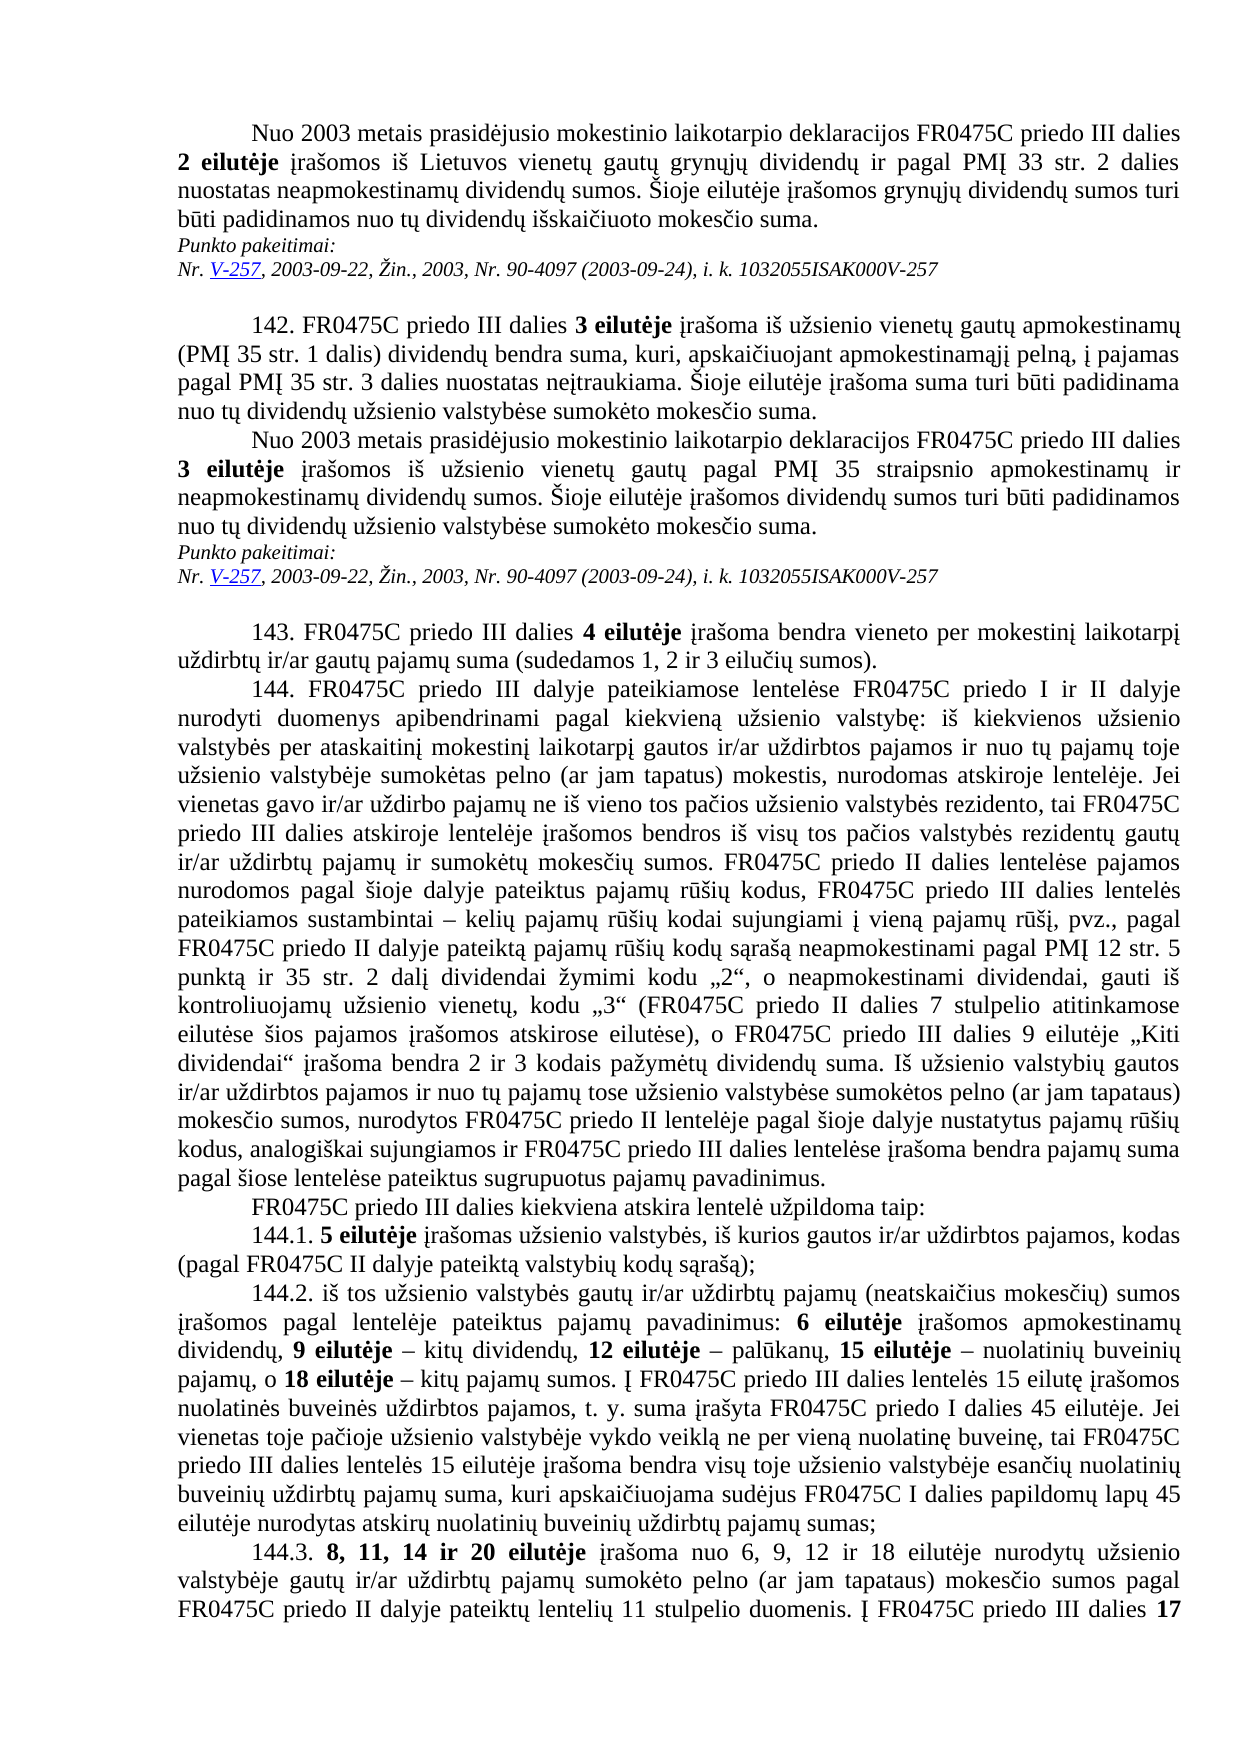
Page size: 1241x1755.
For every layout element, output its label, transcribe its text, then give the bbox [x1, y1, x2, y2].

text 144. FR0475C priedo III dalyje pateikiamose lentelėse FR0475C priedo I ir II dalyje nurodyti duomenys apibendrinami pagal kiekvieną užsienio valstybę: iš kiekvienos užsienio valstybės per ataskaitinį mokestinį laikotarpį gautos ir/ar uždirbtos pajamos ir nuo tų pajamų toje užsienio valstybėje sumokėtas pelno (ar jam tapatus) mokestis, nurodomas atskiroje lentelėje. Jei vienetas gavo ir/ar uždirbo pajamų ne iš vieno tos pačios užsienio valstybės rezidento, tai FR0475C priedo III dalies atskiroje lentelėje įrašomos bendros iš visų tos pačios valstybės rezidentų gautų ir/ar uždirbtų pajamų ir sumokėtų mokesčių sumos. FR0475C priedo II dalies lentelėse pajamos nurodomos pagal šioje dalyje pateiktus pajamų rūšių kodus, FR0475C priedo III dalies lentelės pateikiamos sustambintai – kelių pajamų rūšių kodai sujungiami į vieną pajamų rūšį, pvz., pagal FR0475C priedo II dalyje pateiktą pajamų rūšių kodų sąrašą neapmokestinami pagal PMĮ 12 str. 5 punktą ir 35 str. 2 dalį dividendai žymimi kodu „2“, o neapmokestinami dividendai, gauti iš kontroliuojamų užsienio vienetų, kodu „3“ (FR0475C priedo II dalies 7 stulpelio atitinkamose eilutėse šios pajamos įrašomos atskirose eilutėse), o FR0475C priedo III dalies 9 eilutėje „Kiti dividendai“ įrašoma bendra 2 ir 3 kodais pažymėtų dividendų suma. Iš užsienio valstybių gautos ir/ar uždirbtos pajamos ir nuo tų pajamų tose užsienio valstybėse sumokėtos pelno (ar jam tapataus) mokesčio sumos, nurodytos FR0475C priedo II lentelėje pagal šioje dalyje nustatytus pajamų rūšių kodus, analogiškai sujungiamos ir FR0475C priedo III dalies lentelėse įrašoma bendra pajamų suma pagal šiose lentelėse pateiktus sugrupuotus pajamų pavadinimus. [177, 674, 1181, 1192]
text Punkto pakeitimai: [177, 233, 1181, 257]
text Punkto pakeitimai: [177, 540, 1181, 564]
text FR0475C priedo III dalies kiekviena atskira lentelė užpildoma taip: [177, 1192, 1181, 1221]
text Nr. V-257, 2003-09-22, Žin., 2003, Nr. 90-4097 (2003-09-24), i. k. 1032055ISAK000V-257 [177, 564, 1181, 588]
text Nr. V-257, 2003-09-22, Žin., 2003, Nr. 90-4097 (2003-09-24), i. k. 1032055ISAK000V-257 [177, 257, 1181, 281]
text 143. FR0475C priedo III dalies 4 eilutėje įrašoma bendra vieneto per mokestinį laikotarpį uždirbtų ir/ar gautų pajamų suma (sudedamos 1, 2 ir 3 eilučių sumos). [177, 617, 1181, 674]
text Nuo 2003 metais prasidėjusio mokestinio laikotarpio deklaracijos FR0475C priedo III dalies 3 eilutėje įrašomos iš užsienio vienetų gautų pagal PMĮ 35 straipsnio apmokestinamų ir neapmokestinamų dividendų sumos. Šioje eilutėje įrašomos dividendų sumos turi būti padidinamos nuo tų dividendų užsienio valstybėse sumokėto mokesčio suma. [177, 425, 1181, 540]
text Nuo 2003 metais prasidėjusio mokestinio laikotarpio deklaracijos FR0475C priedo III dalies 2 eilutėje įrašomos iš Lietuvos vienetų gautų grynųjų dividendų ir pagal PMĮ 33 str. 2 dalies nuostatas neapmokestinamų dividendų sumos. Šioje eilutėje įrašomos grynųjų dividendų sumos turi būti padidinamos nuo tų dividendų išskaičiuoto mokesčio suma. [177, 118, 1181, 233]
text 144.3. 8, 11, 14 ir 20 eilutėje įrašoma nuo 6, 9, 12 ir 18 eilutėje nurodytų užsienio valstybėje gautų ir/ar uždirbtų pajamų sumokėto pelno (ar jam tapataus) mokesčio sumos pagal FR0475C priedo II dalyje pateiktų lentelių 11 stulpelio duomenis. Į FR0475C priedo III dalies 17 [177, 1537, 1181, 1623]
text 142. FR0475C priedo III dalies 3 eilutėje įrašoma iš užsienio vienetų gautų apmokestinamų (PMĮ 35 str. 1 dalis) dividendų bendra suma, kuri, apskaičiuojant apmokestinamąjį pelną, į pajamas pagal PMĮ 35 str. 3 dalies nuostatas neįtraukiama. Šioje eilutėje įrašoma suma turi būti padidinama nuo tų dividendų užsienio valstybėse sumokėto mokesčio suma. [177, 310, 1181, 425]
text 144.2. iš tos užsienio valstybės gautų ir/ar uždirbtų pajamų (neatskaičius mokesčių) sumos įrašomos pagal lentelėje pateiktus pajamų pavadinimus: 6 eilutėje įrašomos apmokestinamų dividendų, 9 eilutėje – kitų dividendų, 12 eilutėje – palūkanų, 15 eilutėje – nuolatinių buveinių pajamų, o 18 eilutėje – kitų pajamų sumos. Į FR0475C priedo III dalies lentelės 15 eilutę įrašomos nuolatinės buveinės uždirbtos pajamos, t. y. suma įrašyta FR0475C priedo I dalies 45 eilutėje. Jei vienetas toje pačioje užsienio valstybėje vykdo veiklą ne per vieną nuolatinę buveinę, tai FR0475C priedo III dalies lentelės 15 eilutėje įrašoma bendra visų toje užsienio valstybėje esančių nuolatinių buveinių uždirbtų pajamų suma, kuri apskaičiuojama sudėjus FR0475C I dalies papildomų lapų 45 eilutėje nurodytas atskirų nuolatinių buveinių uždirbtų pajamų sumas; [177, 1278, 1181, 1537]
text 144.1. 5 eilutėje įrašomas užsienio valstybės, iš kurios gautos ir/ar uždirbtos pajamos, kodas (pagal FR0475C II dalyje pateiktą valstybių kodų sąrašą); [177, 1221, 1181, 1278]
